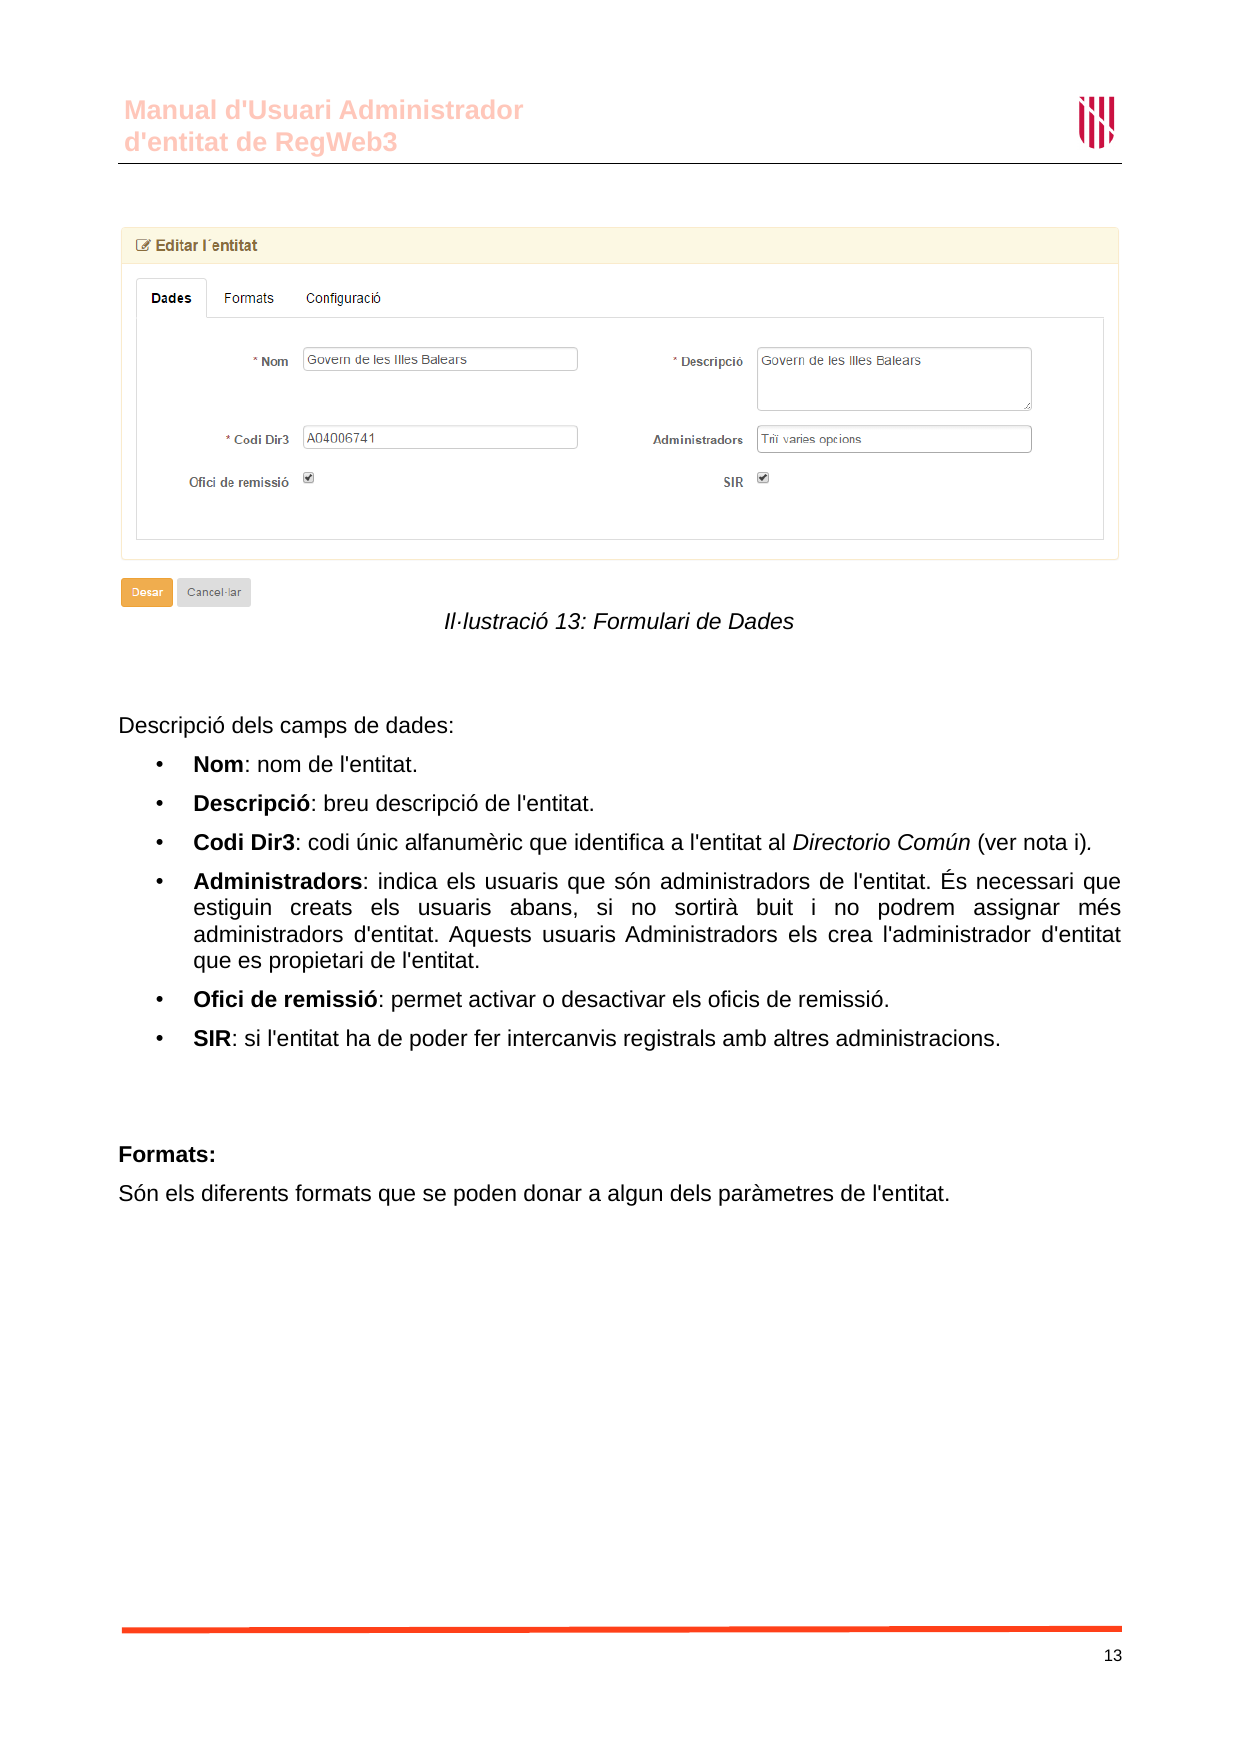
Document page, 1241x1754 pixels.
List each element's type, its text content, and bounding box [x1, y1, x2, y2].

text Formats: [118, 1141, 1122, 1167]
text Són els diferents formats que se poden donar a algun dels paràmetres de l'entitat. [118, 1180, 1122, 1206]
list Administradors: indica els usuaris que són administradors de l'entitat. És necessari que estiguin creats els usuaris abans, si no sortirà buit i no podrem assignar més administradors d'entitat. Aquests usuaris Administradors els crea l'administrador d'entitat que es propietari de l'entitat. [156, 868, 1122, 973]
text Il·lustració 13: Formulari de Dades [118, 609, 1122, 635]
list Nom: nom de l'entitat. [156, 751, 1122, 778]
list Ofici de remissió: permet activar o desactivar els oficis de remissió. [156, 986, 1122, 1012]
picture [1076, 94, 1117, 150]
list SIR: si l'entitat ha de poder fer intercanvis registrals amb altres administracions. [156, 1024, 1122, 1051]
list Descripció: breu descripció de l'entitat. [156, 790, 1122, 816]
list Codi Dir3: codi únic alfanumèric que identifica a l'entitat al Directorio Común (ver nota i). [156, 829, 1122, 855]
text Descripció dels camps de dades: [118, 712, 1122, 739]
